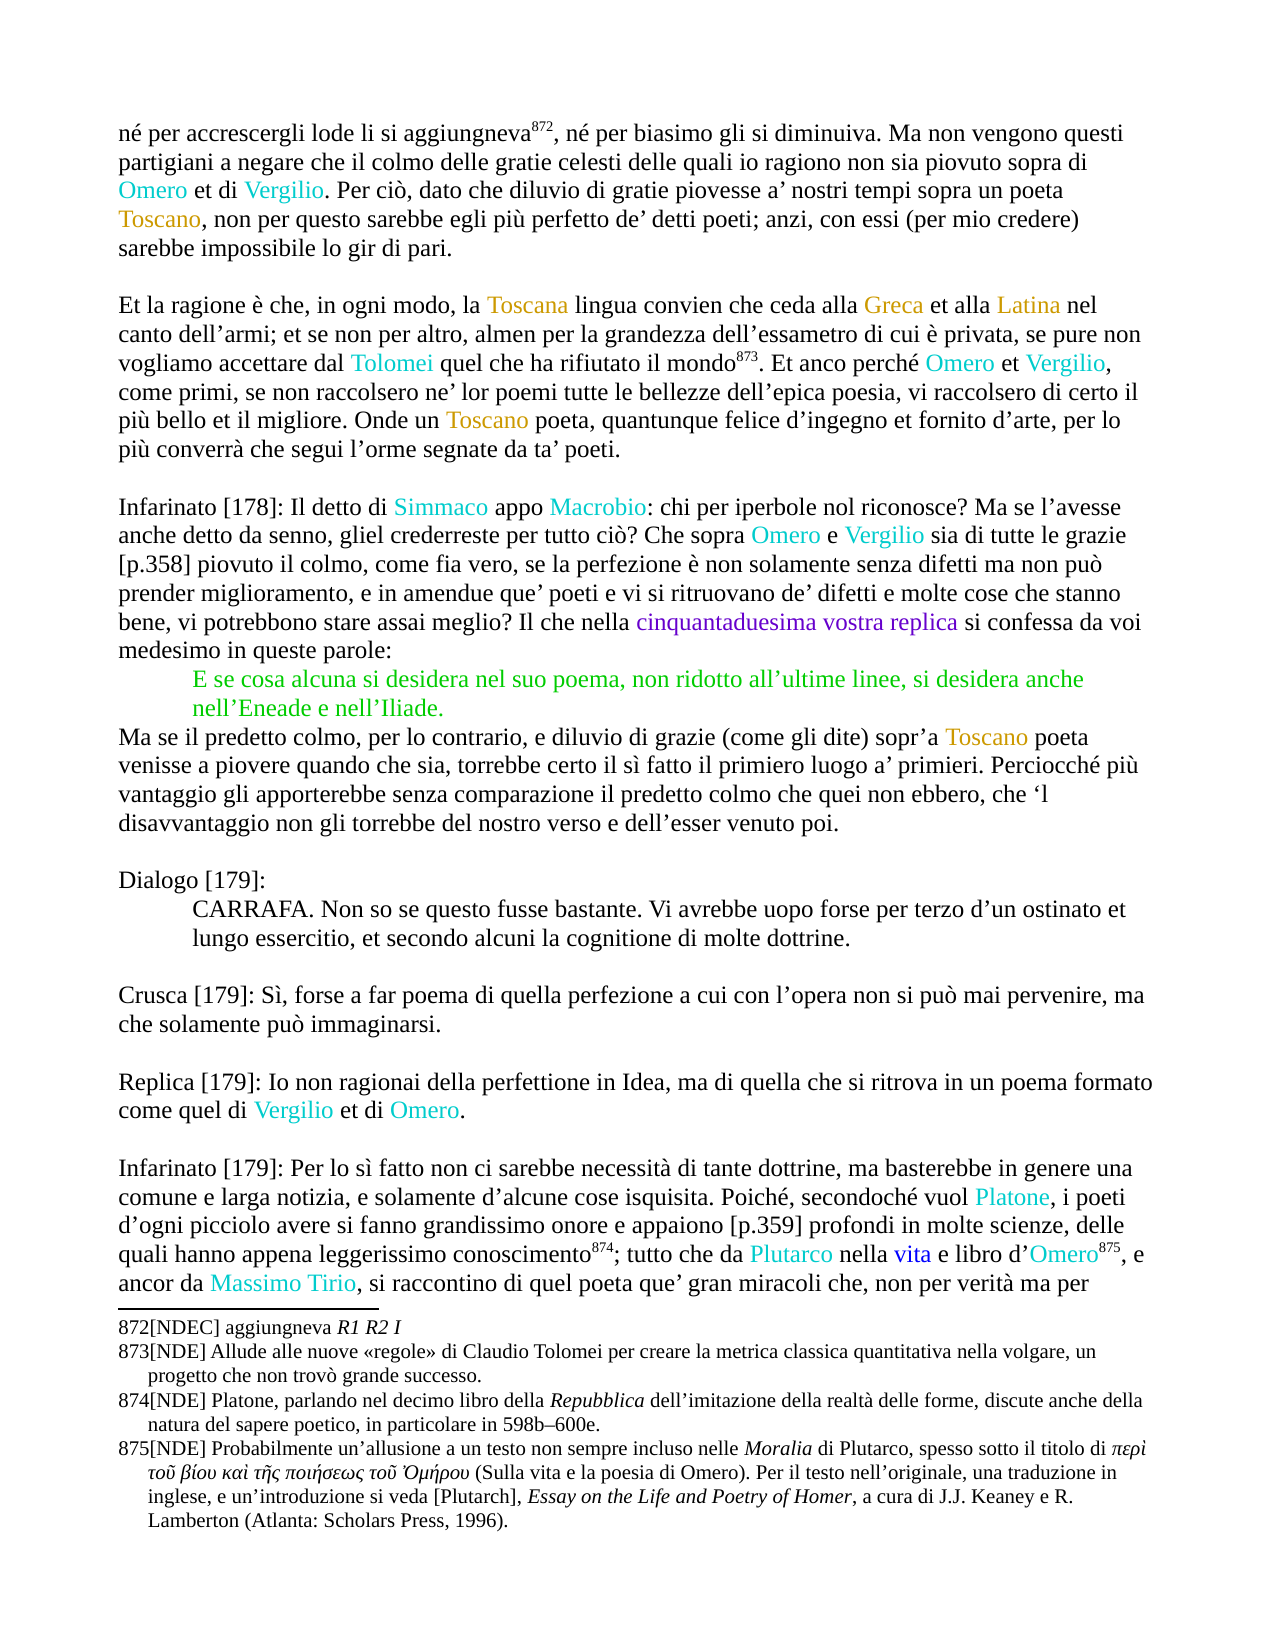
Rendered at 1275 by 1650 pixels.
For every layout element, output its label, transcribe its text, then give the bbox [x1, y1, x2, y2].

text Ma se il predetto colmo, per lo contrario, e diluvio di grazie (come gli dite) sopr’a Toscano poeta venisse a piovere quando che sia, torrebbe certo il sì fatto il primiero luogo a’ primieri. Perciocché più vantaggio gli apporterebbe senza comparazione il predetto colmo che quei non ebbero, che ‘l disavvantaggio non gli torrebbe del nostro verso e dell’esser venuto poi. [118, 722, 1157, 837]
text CARRAFA. Non so se questo fusse bastante. Vi avrebbe uopo forse per terzo d’un ostinato et lungo essercitio, et secondo alcuni la cognitione di molte dottrine. [192, 894, 1157, 952]
text né per accrescergli lode li si aggiungneva, né per biasimo gli si diminuiva. Ma non vengono questi partigiani a negare che il colmo delle gratie celesti delle quali io ragiono non sia piovuto sopra di Omero et di Vergilio. Per ciò, dato che diluvio di gratie piovesse a’ nostri tempi sopra un poeta Toscano, non per questo sarebbe egli più perfetto de’ detti poeti; anzi, con essi (per mio credere) sarebbe impossibile lo gir di pari. [118, 118, 1157, 262]
text [NDE] Platone, parlando nel decimo libro della Repubblica dell’imitazione della realtà delle forme, discute anche della natura del sapere poetico, in particolare in 598b–600e. [118, 1387, 1157, 1436]
text [NDE] Allude alle nuove «regole» di Claudio Tolomei per creare la metrica classica quantitativa nella volgare, un progetto che non trovò grande successo. [118, 1339, 1157, 1387]
text E se cosa alcuna si desidera nel suo poema, non ridotto all’ultime linee, si desidera anche nell’Eneade e nell’Iliade. [192, 664, 1157, 722]
text Infarinato [179]: Per lo sì fatto non ci sarebbe necessità di tante dottrine, ma basterebbe in genere una comune e larga notizia, e solamente d’alcune cose isquisita. Poiché, secondoché vuol Platone, i poeti d’ogni picciolo avere si fanno grandissimo onore e appaiono [p.359] profondi in molte scienze, delle quali hanno appena leggerissimo conoscimento; tutto che da Plutarco nella vita e libro d’Omero, e ancor da Massimo Tirio, si raccontino di quel poeta que’ gran miracoli che, non per verità ma per [118, 1153, 1157, 1297]
text Infarinato [178]: Il detto di Simmaco appo Macrobio: chi per iperbole nol riconosce? Ma se l’avesse anche detto da senno, gliel crederreste per tutto ciò? Che sopra Omero e Vergilio sia di tutte le grazie [p.358] piovuto il colmo, come fia vero, se la perfezione è non solamente senza difetti ma non può prender miglioramento, e in amendue que’ poeti e vi si ritruovano de’ difetti e molte cose che stanno bene, vi potrebbono stare assai meglio? Il che nella cinquantaduesima vostra replica si confessa da voi medesimo in queste parole: [118, 492, 1157, 664]
text [NDEC] aggiungneva R1 R2 I [118, 1315, 1157, 1339]
text Dialogo [179]: [118, 866, 1157, 894]
text Crusca [179]: Sì, forse a far poema di quella perfezione a cui con l’opera non si può mai pervenire, ma che solamente può immaginarsi. [118, 981, 1157, 1038]
text Et la ragione è che, in ogni modo, la Toscana lingua convien che ceda alla Greca et alla Latina nel canto dell’armi; et se non per altro, almen per la grandezza dell’essametro di cui è privata, se pure non vogliamo accettare dal Tolomei quel che ha rifiutato il mondo. Et anco perché Omero et Vergilio, come primi, se non raccolsero ne’ lor poemi tutte le bellezze dell’epica poesia, vi raccolsero di certo il più bello et il migliore. Onde un Toscano poeta, quantunque felice d’ingegno et fornito d’arte, per lo più converrà che segui l’orme segnate da ta’ poeti. [118, 291, 1157, 463]
text [NDE] Probabilmente un’allusione a un testo non sempre incluso nelle Moralia di Plutarco, spesso sotto il titolo di περὶ τοῦ βίου καὶ τῆς ποιήσεως τοῦ Ὀμήρου (Sulla vita e la poesia di Omero). Per il testo nell’originale, una traduzione in inglese, e un’introduzione si veda [Plutarch], Essay on the Life and Poetry of Homer, a cura di J.J. Keaney e R. Lamberton (Atlanta: Scholars Press, 1996). [118, 1436, 1157, 1532]
text Replica [179]: Io non ragionai della perfettione in Idea, ma di quella che si ritrova in un poema formato come quel di Vergilio et di Omero. [118, 1067, 1157, 1124]
